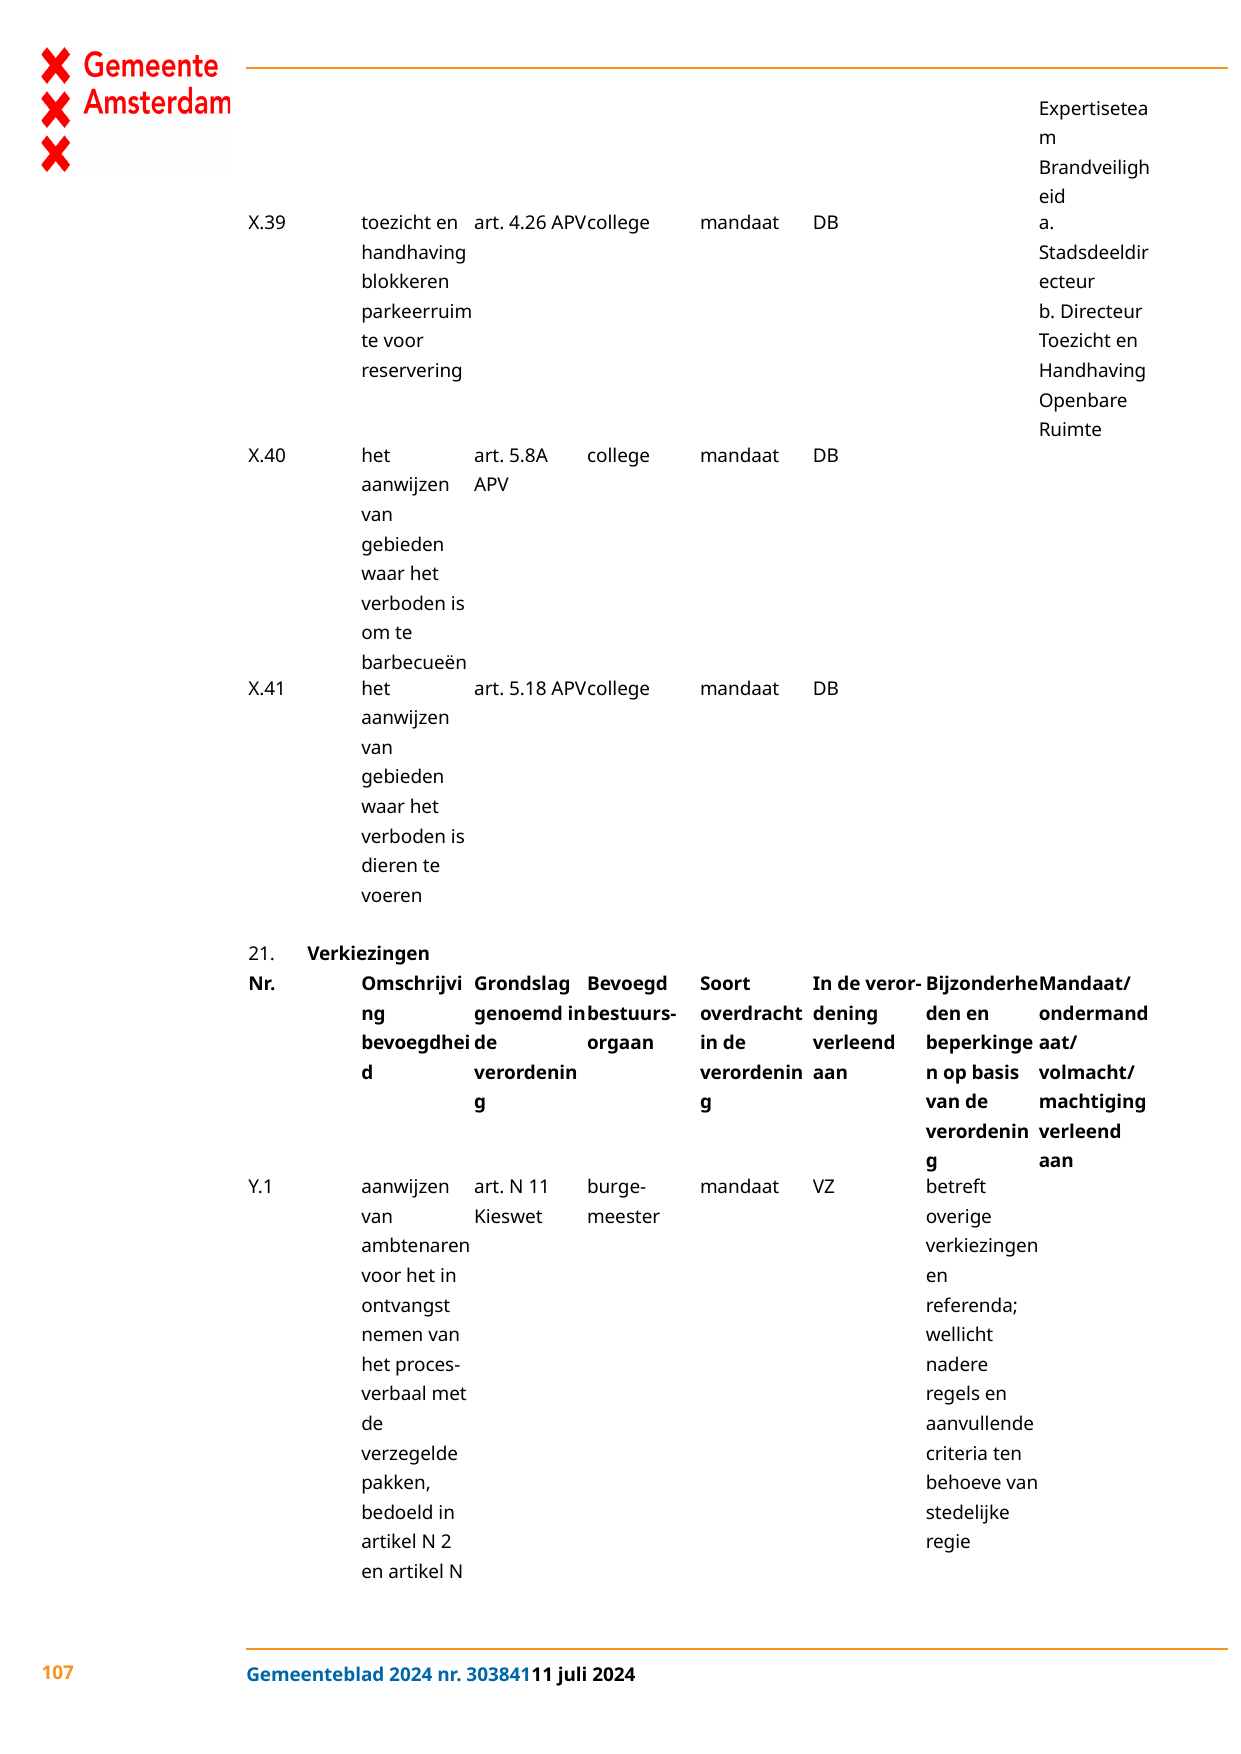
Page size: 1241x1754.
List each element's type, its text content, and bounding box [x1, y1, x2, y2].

table_cell het aanwijzen van gebieden waar het verboden is om te barbecueën [361, 442, 474, 675]
table_cell Expertiseteam Brandveiligheid [1039, 95, 1152, 209]
table_cell art. 5.18 APV [474, 675, 587, 908]
table_cell [1039, 1174, 1152, 1584]
table_header Mandaat/ondermandaat/ volmacht/machtiging verleend aan [1039, 970, 1152, 1173]
table_cell [926, 95, 1038, 209]
table_cell Y.1 [248, 1174, 361, 1584]
table_cell a. Stadsdeeldirecteur b. Directeur Toezicht en Handhaving Openbare Ruimte [1039, 209, 1152, 442]
table_cell het aanwijzen van gebieden waar het verboden is dieren te voeren [361, 675, 474, 908]
table_cell X.39 [248, 209, 361, 442]
table_cell VZ [813, 1174, 926, 1584]
table_cell [1039, 442, 1152, 675]
table_cell mandaat [700, 675, 813, 908]
table_cell college [587, 675, 700, 908]
table_cell [474, 95, 587, 209]
table_cell DB [813, 209, 926, 442]
table_header Bevoegd bestuurs-orgaan [587, 970, 700, 1173]
table_cell X.41 [248, 675, 361, 908]
table_header Omschrijving bevoegdheid [361, 970, 474, 1173]
list Verkiezingen [248, 941, 1152, 966]
table_cell X.40 [248, 442, 361, 675]
table_cell burge-meester [587, 1174, 700, 1584]
table_cell [926, 442, 1038, 675]
table_cell mandaat [700, 209, 813, 442]
table_cell [700, 95, 813, 209]
table_header Grondslag genoemd in de verordening [474, 970, 587, 1173]
table_cell toezicht en handhaving blokkeren parkeerruimte voor reservering [361, 209, 474, 442]
table_cell [361, 95, 474, 209]
table_header Nr. [248, 970, 361, 1173]
table_header Soort overdracht in de verordening [700, 970, 813, 1173]
table_cell [248, 95, 361, 209]
table_header In de veror-dening verleend aan [813, 970, 926, 1173]
table_cell college [587, 209, 700, 442]
table_cell art. N 11 Kieswet [474, 1174, 587, 1584]
picture [41, 47, 231, 172]
table_cell aanwijzen van ambtenaren voor het in ontvangst nemen van het proces-verbaal met de verzegelde pakken, bedoeld in artikel N 2 en artikel N [361, 1174, 474, 1584]
table_cell [926, 209, 1038, 442]
table_header Bijzonderheden en beperkingen op basis van de verordening [926, 970, 1038, 1173]
table_cell [1039, 675, 1152, 908]
table_cell DB [813, 675, 926, 908]
table_cell mandaat [700, 1174, 813, 1584]
table_cell [813, 95, 926, 209]
table_cell DB [813, 442, 926, 675]
table_cell art. 5.8A APV [474, 442, 587, 675]
table_cell [926, 675, 1038, 908]
table_cell mandaat [700, 442, 813, 675]
table_cell betreft overige verkiezingen en referenda; wellicht nadere regels en aanvullende criteria ten behoeve van stedelijke regie [926, 1174, 1038, 1584]
table_cell [587, 95, 700, 209]
table_cell art. 4.26 APV [474, 209, 587, 442]
table_cell college [587, 442, 700, 675]
